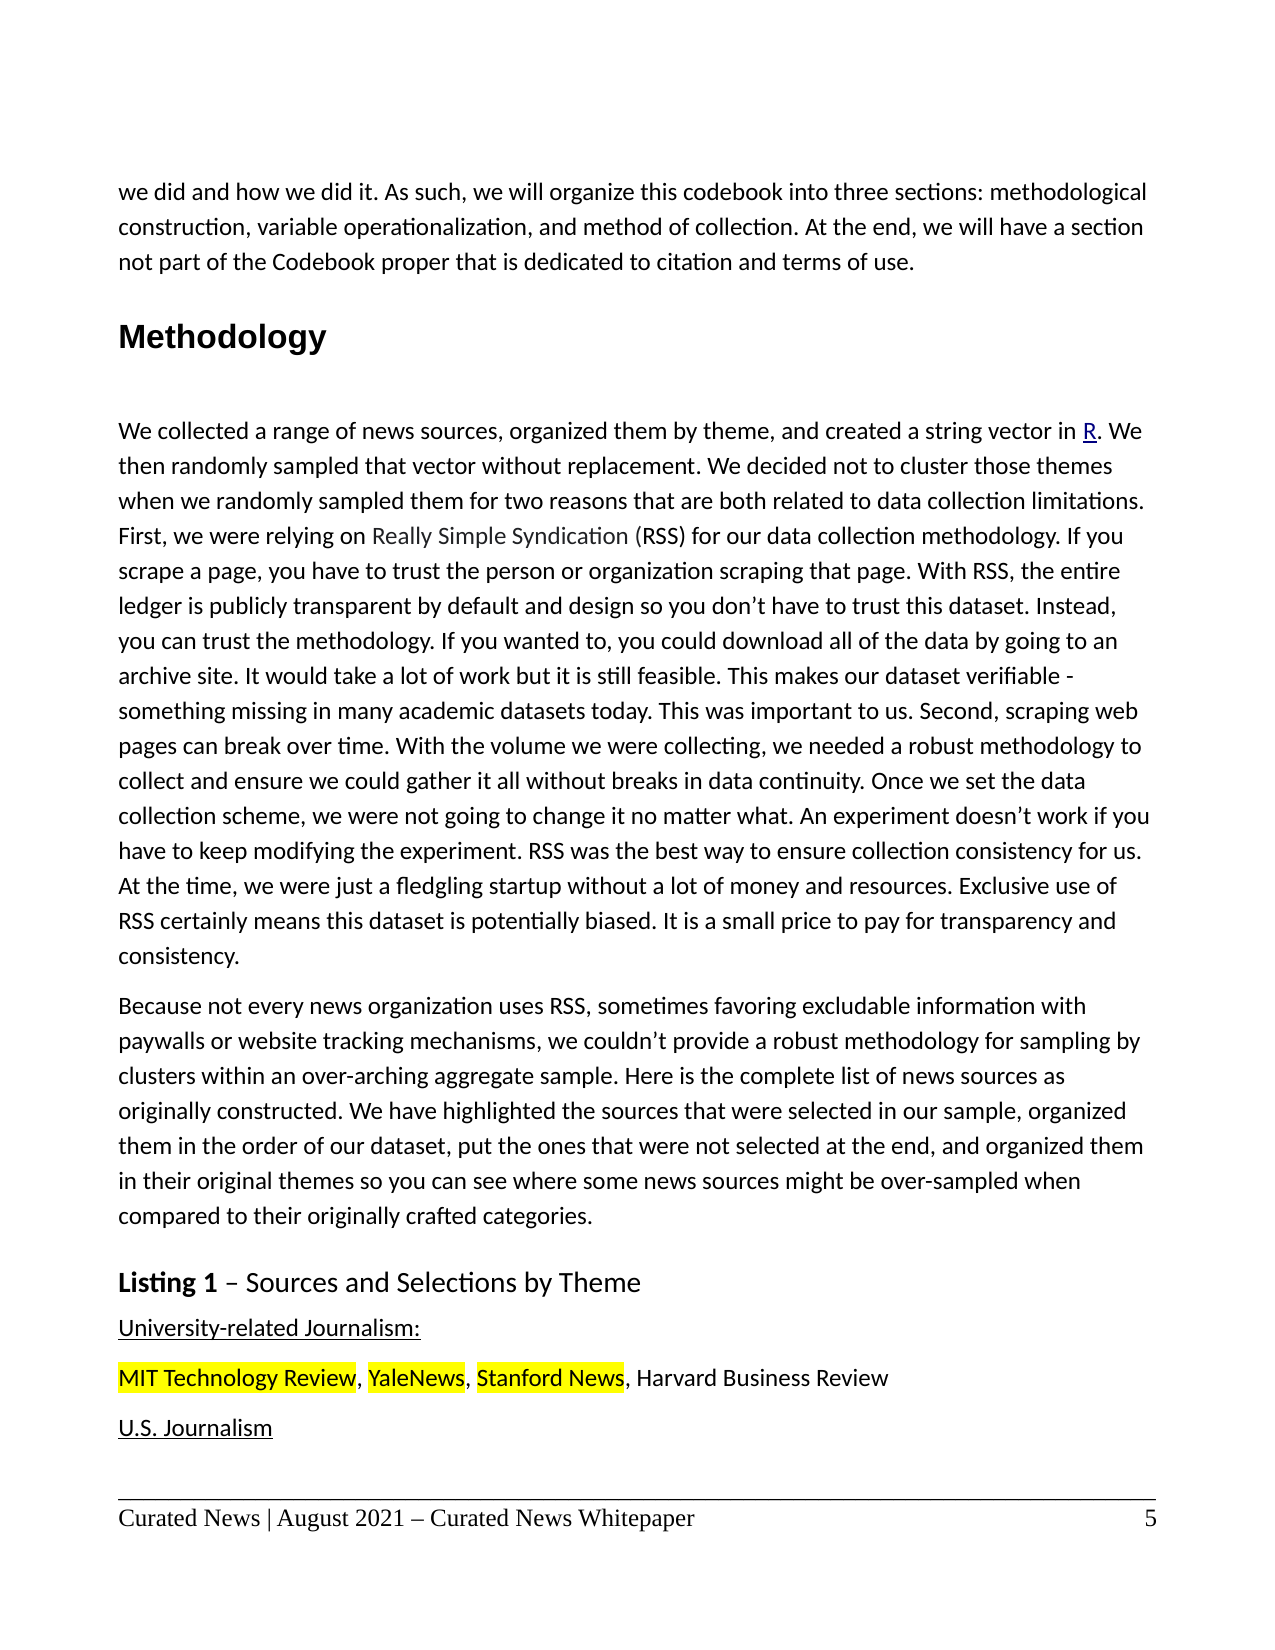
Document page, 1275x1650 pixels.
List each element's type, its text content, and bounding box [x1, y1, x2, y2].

text Because not every news organization uses RSS, sometimes favoring excludable information with paywalls or website tracking mechanisms, we couldn’t provide a robust methodology for sampling by clusters within an over-arching aggregate sample. Here is the complete list of news sources as originally constructed. We have highlighted the sources that were selected in our sample, organized them in the order of our dataset, put the ones that were not selected at the end, and organized them in their original themes so you can see where some news sources might be over-sampled when compared to their originally crafted categories. [118, 990, 1157, 1231]
text University-related Journalism: [118, 1313, 1157, 1343]
subtitle Listing 1 – Sources and Selections by Theme [118, 1264, 1157, 1300]
subtitle Methodology [118, 317, 1157, 355]
text MIT Technology Review, YaleNews, Stanford News, Harvard Business Review [118, 1362, 1157, 1393]
text U.S. Journalism [118, 1412, 1157, 1442]
text We collected a range of news sources, organized them by theme, and created a string vector in R. We then randomly sampled that vector without replacement. We decided not to cluster those themes when we randomly sampled them for two reasons that are both related to data collection limitations. First, we were relying on Really Simple Syndication (RSS) for our data collection methodology. If you scrape a page, you have to trust the person or organization scraping that page. With RSS, the entire ledger is publicly transparent by default and design so you don’t have to trust this dataset. Instead, you can trust the methodology. If you wanted to, you could download all of the data by going to an archive site. It would take a lot of work but it is still feasible. This makes our dataset verifiable - something missing in many academic datasets today. This was important to us. Second, scraping web pages can break over time. With the volume we were collecting, we needed a robust methodology to collect and ensure we could gather it all without breaks in data continuity. Once we set the data collection scheme, we were not going to change it no matter what. An experiment doesn’t work if you have to keep modifying the experiment. RSS was the best way to ensure collection consistency for us. At the time, we were just a fledgling startup without a lot of money and resources. Exclusive use of RSS certainly means this dataset is potentially biased. It is a small price to pay for transparency and consistency. [118, 416, 1157, 971]
text we did and how we did it. As such, we will organize this codebook into three sections: methodological construction, variable operationalization, and method of collection. At the end, we will have a section not part of the Codebook proper that is dedicated to citation and terms of use. [118, 176, 1157, 277]
